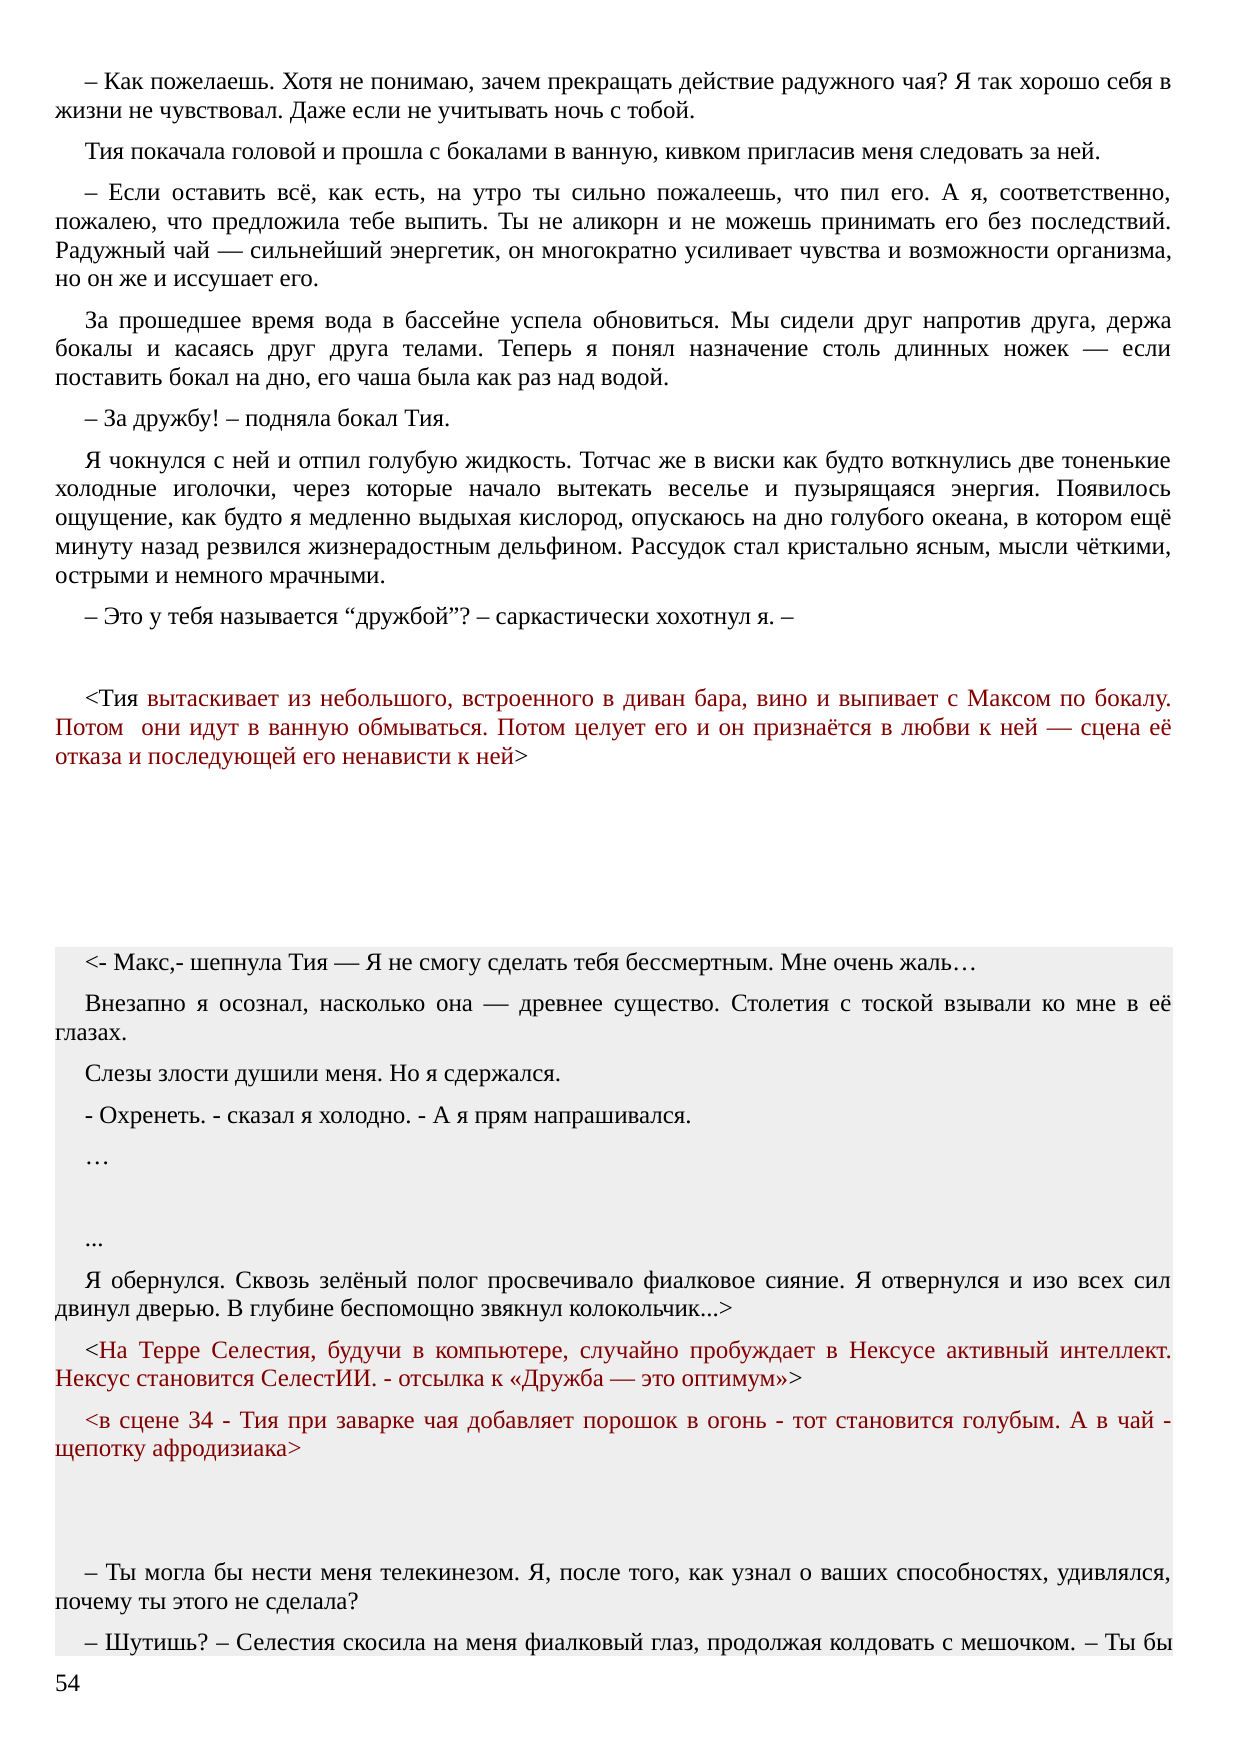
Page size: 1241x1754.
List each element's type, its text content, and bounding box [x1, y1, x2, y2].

text Внезапно я осознал, насколько она — древнее существо. Столетия с тоской взывали ко мне в её глазах. [55, 988, 1173, 1046]
text – Если оставить всё, как есть, на утро ты сильно пожалеешь, что пил его. А я, соответственно, пожалею, что предложила тебе выпить. Ты не аликорн и не можешь принимать его без последствий. Радужный чай — сильнейший энергетик, он многократно усиливает чувства и возможности организма, но он же и иссушает его. [55, 177, 1173, 292]
text Я обернулся. Сквозь зелёный полог просвечивало фиалковое сияние. Я отвернулся и изо всех сил двинул дверью. В глубине беспомощно звякнул колокольчик...> [55, 1265, 1173, 1322]
text <в сцене 34 - Тия при заварке чая добавляет порошок в огонь - тот становится голубым. А в чай - щепотку афродизиака> [55, 1405, 1173, 1462]
text – Ты могла бы нести меня телекинезом. Я, после того, как узнал о ваших способностях, удивлялся, почему ты этого не сделала? [55, 1557, 1173, 1615]
text ... [55, 1223, 1173, 1252]
text – Это у тебя называется “дружбой”? – саркастически хохотнул я. – [55, 601, 1173, 630]
text - Охренеть. - сказал я холодно. - А я прям напрашивался. [55, 1100, 1173, 1128]
text <На Терре Селестия, будучи в компьютере, случайно пробуждает в Нексусе активный интеллект. Нексус становится СелестИИ. - отсылка к «Дружба — это оптимум»> [55, 1335, 1173, 1392]
text … [55, 1141, 1173, 1170]
text Я чокнулся с ней и отпил голубую жидкость. Тотчас же в виски как будто воткнулись две тоненькие холодные иголочки, через которые начало вытекать веселье и пузырящаяся энергия. Появилось ощущение, как будто я медленно выдыхая кислород, опускаюсь на дно голубого океана, в котором ещё минуту назад резвился жизнерадостным дельфином. Рассудок стал кристально ясным, мысли чёткими, острыми и немного мрачными. [55, 445, 1173, 588]
text За прошедшее время вода в бассейне успела обновиться. Мы сидели друг напротив друга, держа бокалы и касаясь друг друга телами. Теперь я понял назначение столь длинных ножек — если поставить бокал на дно, его чаша была как раз над водой. [55, 305, 1173, 391]
text – За дружбу! – подняла бокал Тия. [55, 403, 1173, 432]
text – Шутишь? – Селестия скосила на меня фиалковый глаз, продолжая колдовать с мешочком. – Ты бы [55, 1627, 1173, 1656]
text – Как пожелаешь. Хотя не понимаю, зачем прекращать действие радужного чая? Я так хорошо себя в жизни не чувствовал. Даже если не учитывать ночь с тобой. [55, 66, 1173, 123]
text <- Макс,- шепнула Тия — Я не смогу сделать тебя бессмертным. Мне очень жаль… [55, 947, 1173, 976]
text Слезы злости душили меня. Но я сдержался. [55, 1058, 1173, 1087]
text <Тия вытаскивает из небольшого, встроенного в диван бара, вино и выпивает с Максом по бокалу. Потом они идут в ванную обмываться. Потом целует его и он признаётся в любви к ней — сцена её отказа и последующей его ненависти к ней> [55, 683, 1173, 770]
text Тия покачала головой и прошла с бокалами в ванную, кивком пригласив меня следовать за ней. [55, 136, 1173, 165]
